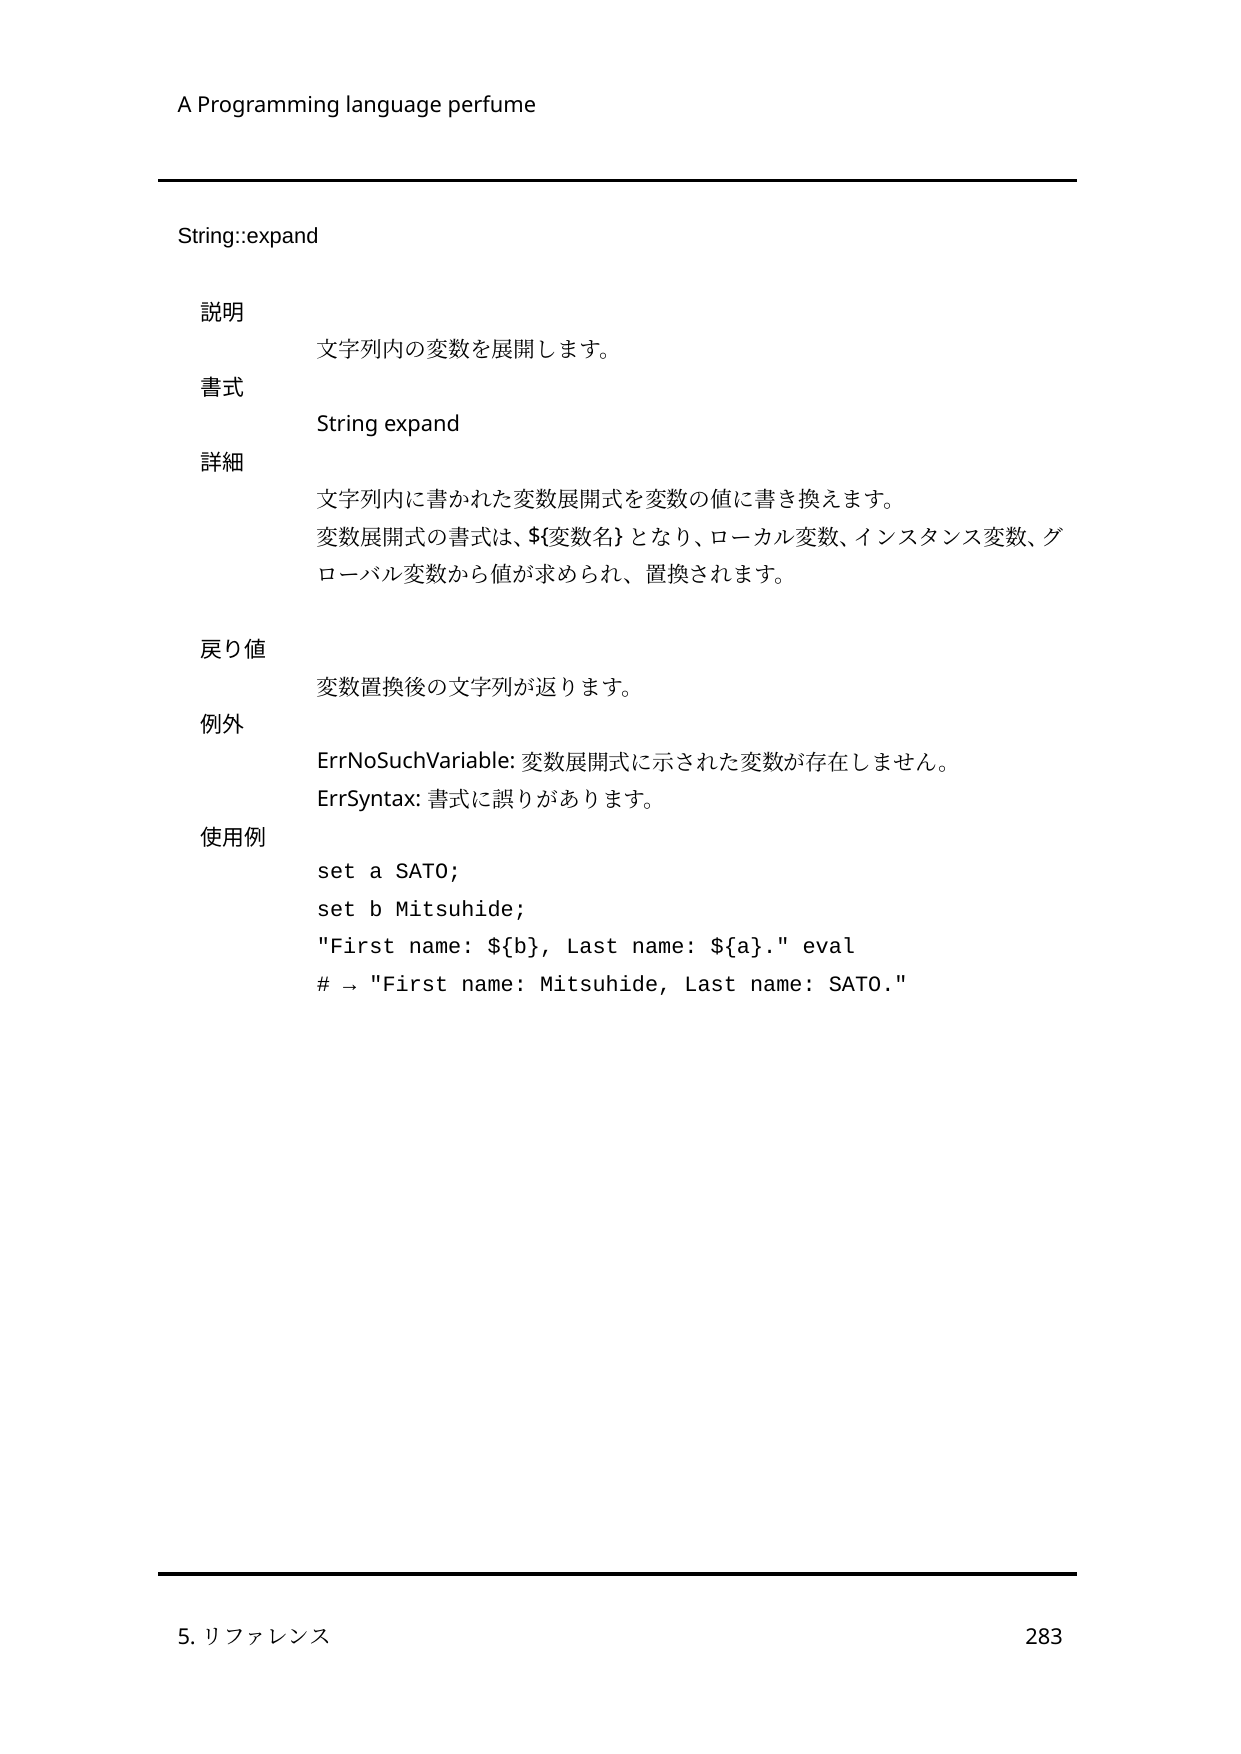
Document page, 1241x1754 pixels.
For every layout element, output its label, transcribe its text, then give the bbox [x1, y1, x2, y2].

table_cell set a SATO; set b Mitsuhide; "First name: ${b}, Last name: ${a}." eval # → "First name: Mitsuhide, Last name: SATO." [317, 817, 1063, 1079]
table_cell 使用例 [200, 817, 317, 1079]
table_cell ErrNoSuchVariable: 変数展開式に示された変数が存在しません。 ErrSyntax: 書式に誤りがあります。 [317, 704, 1063, 817]
table_header 文字列内の変数を展開します。 [317, 292, 1063, 367]
table_cell 変数置換後の文字列が返ります。 [317, 604, 1063, 704]
table_cell String expand [317, 367, 1063, 442]
table_header 説明 [200, 292, 317, 367]
table_cell 書式 [200, 367, 317, 442]
table_cell 詳細 [200, 442, 317, 604]
table_cell 戻り値 [200, 604, 317, 704]
table_cell 例外 [200, 704, 317, 817]
table_cell 文字列内に書かれた変数展開式を変数の値に書き換えます。 変数展開式の書式は、${変数名} となり、ローカル変数、インスタンス変数、グローバル変数から値が求められ、置換されます。 [317, 442, 1063, 604]
subtitle String::expand [177, 217, 1063, 254]
